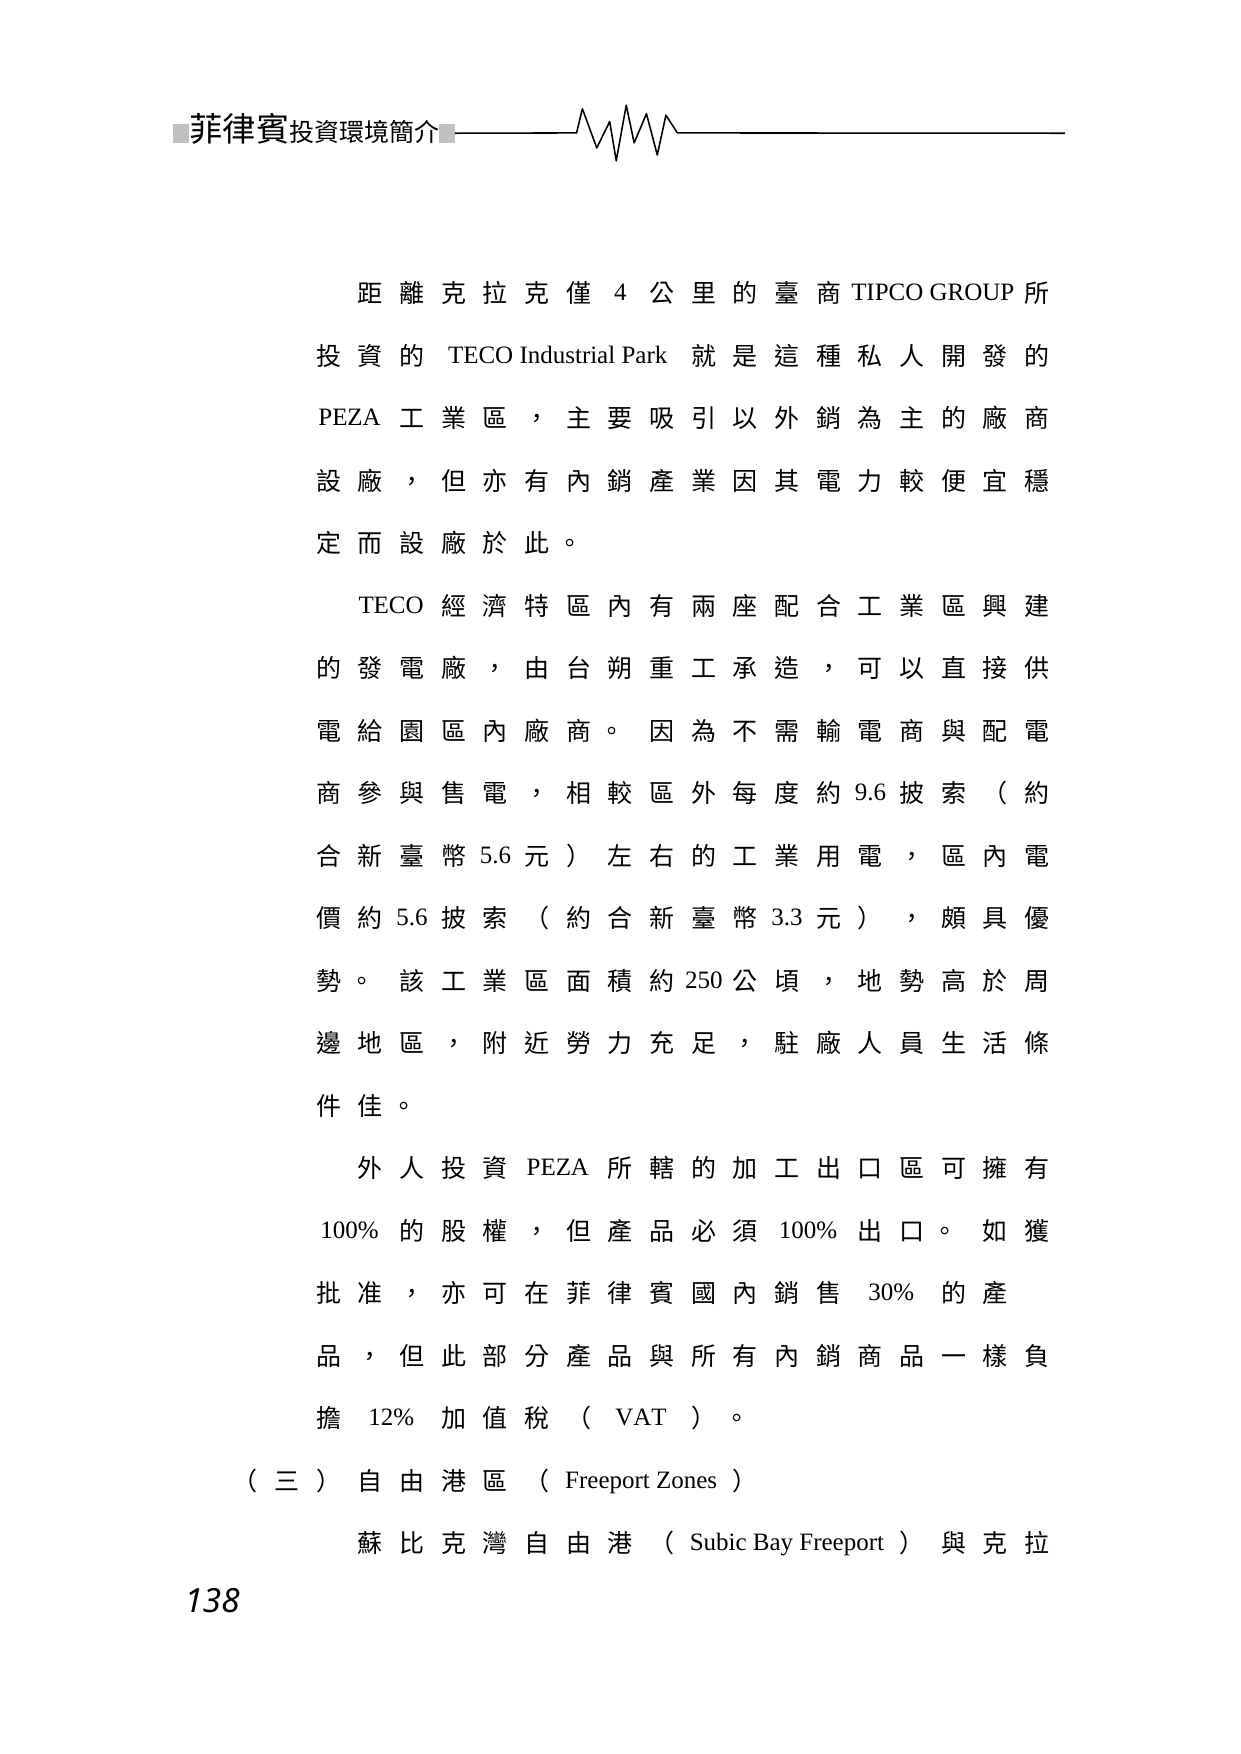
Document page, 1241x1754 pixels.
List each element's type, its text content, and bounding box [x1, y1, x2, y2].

text 外人投資PEZA所轄的加工出口區可擁有100%的股權，但產品必須100%出口。如獲批准，亦可在菲律賓國內銷售30%的產品，但此部分產品與所有內銷商品一樣負擔12%加值稅（VAT）。 [281, 1125, 1058, 1438]
text 距離克拉克僅4公里的臺商TIPCO GROUP所投資的TECO Industrial Park就是這種私人開發的PEZA工業區，主要吸引以外銷為主的廠商設廠，但亦有內銷產業因其電力較便宜穩定而設廠於此。 [281, 250, 1058, 563]
text （三）自由港區（Freeport Zones） [207, 1438, 1058, 1500]
text 蘇比克灣自由港（Subic Bay Freeport）與克拉 [281, 1500, 1058, 1563]
text TECO經濟特區內有兩座配合工業區興建的發電廠，由台朔重工承造，可以直接供電給園區內廠商。因為不需輸電商與配電商參與售電，相較區外每度約9.6披索（約合新臺幣5.6元）左右的工業用電，區內電價約5.6披索（約合新臺幣3.3元），頗具優勢。該工業區面積約250公頃，地勢高於周邊地區，附近勞力充足，駐廠人員生活條件佳。 [281, 563, 1058, 1125]
